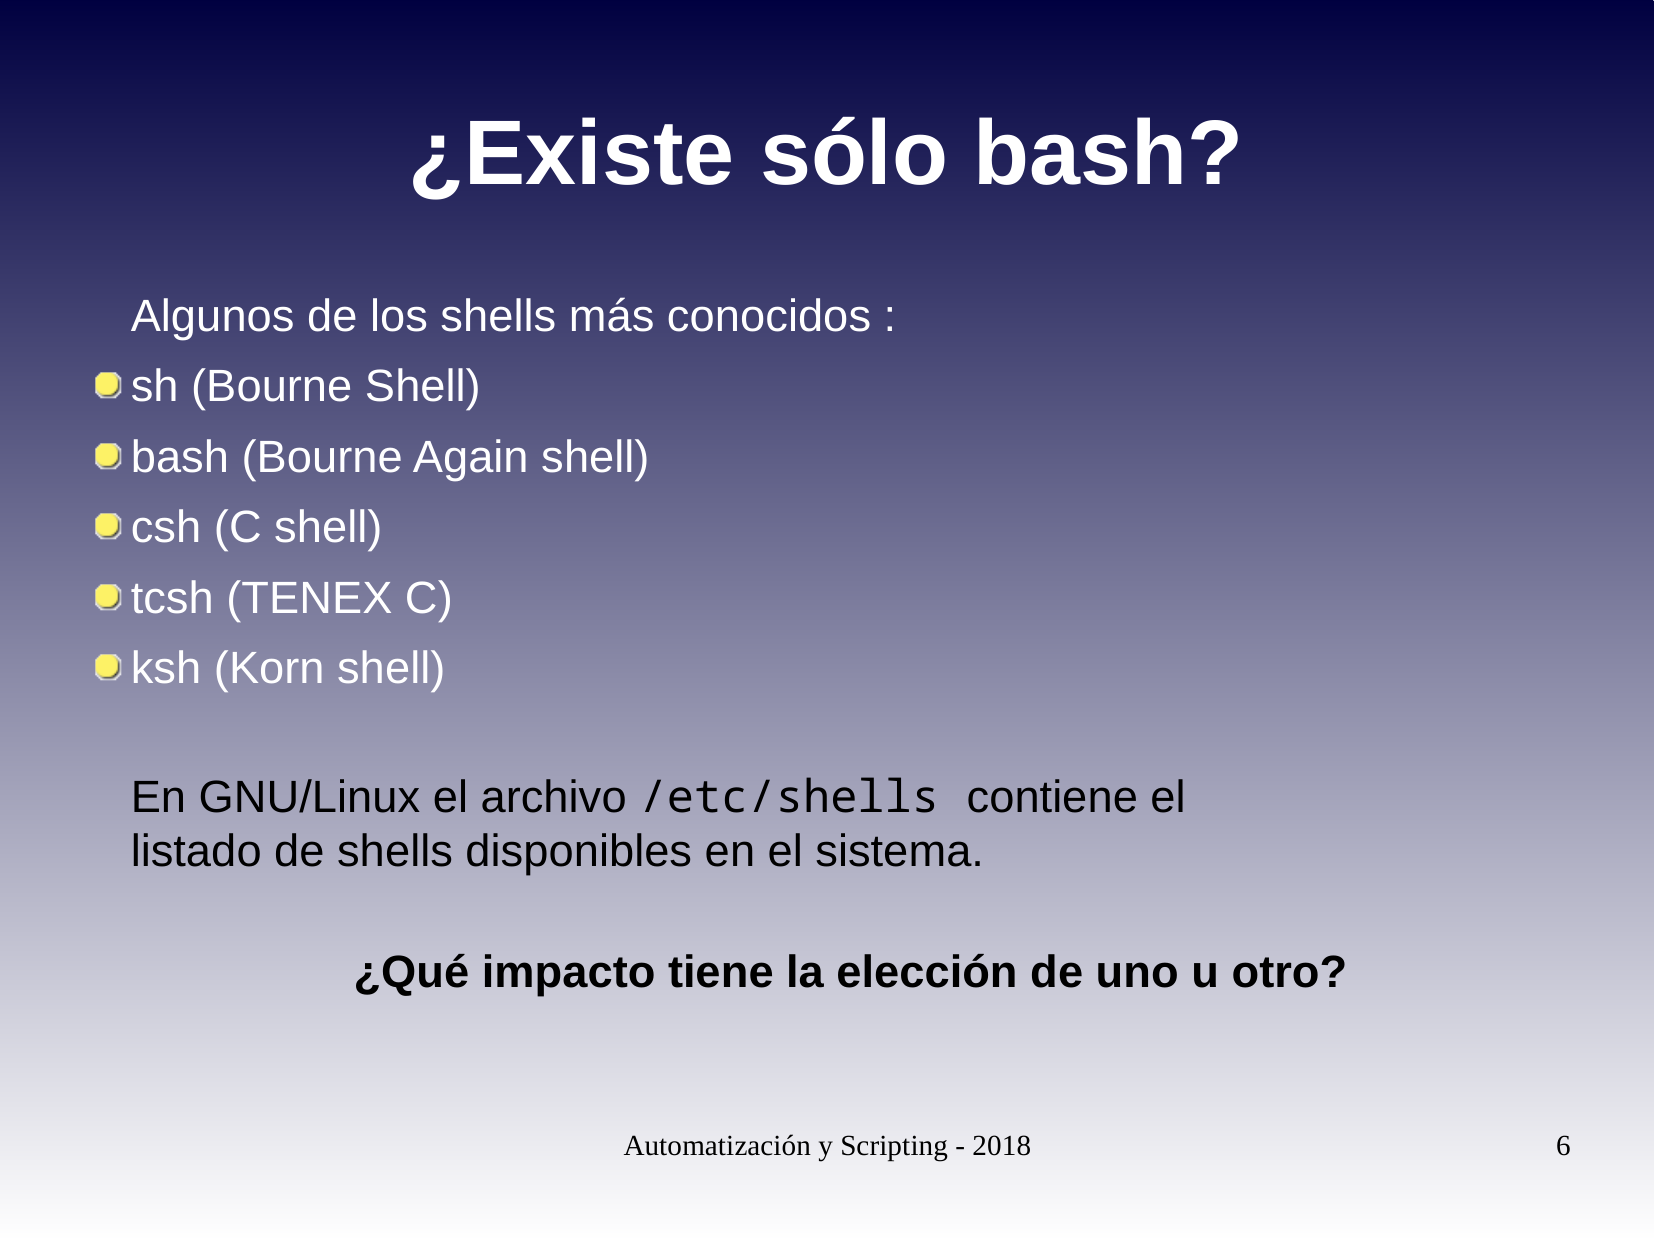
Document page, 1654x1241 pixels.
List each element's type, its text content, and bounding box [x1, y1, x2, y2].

title ¿Existe sólo bash? [82, 49, 1571, 257]
list Algunos de los shells más conocidos : sh (Bourne Shell) bash (Bourne Again shell) csh (C shell) tcsh (TENEX C) ksh (Korn shell) En GNU/Linux el archivo /etc/shells contiene el listado de shells disponibles en el sistema. ¿Qué impacto tiene la elección de uno u otro? [82, 290, 1571, 1010]
